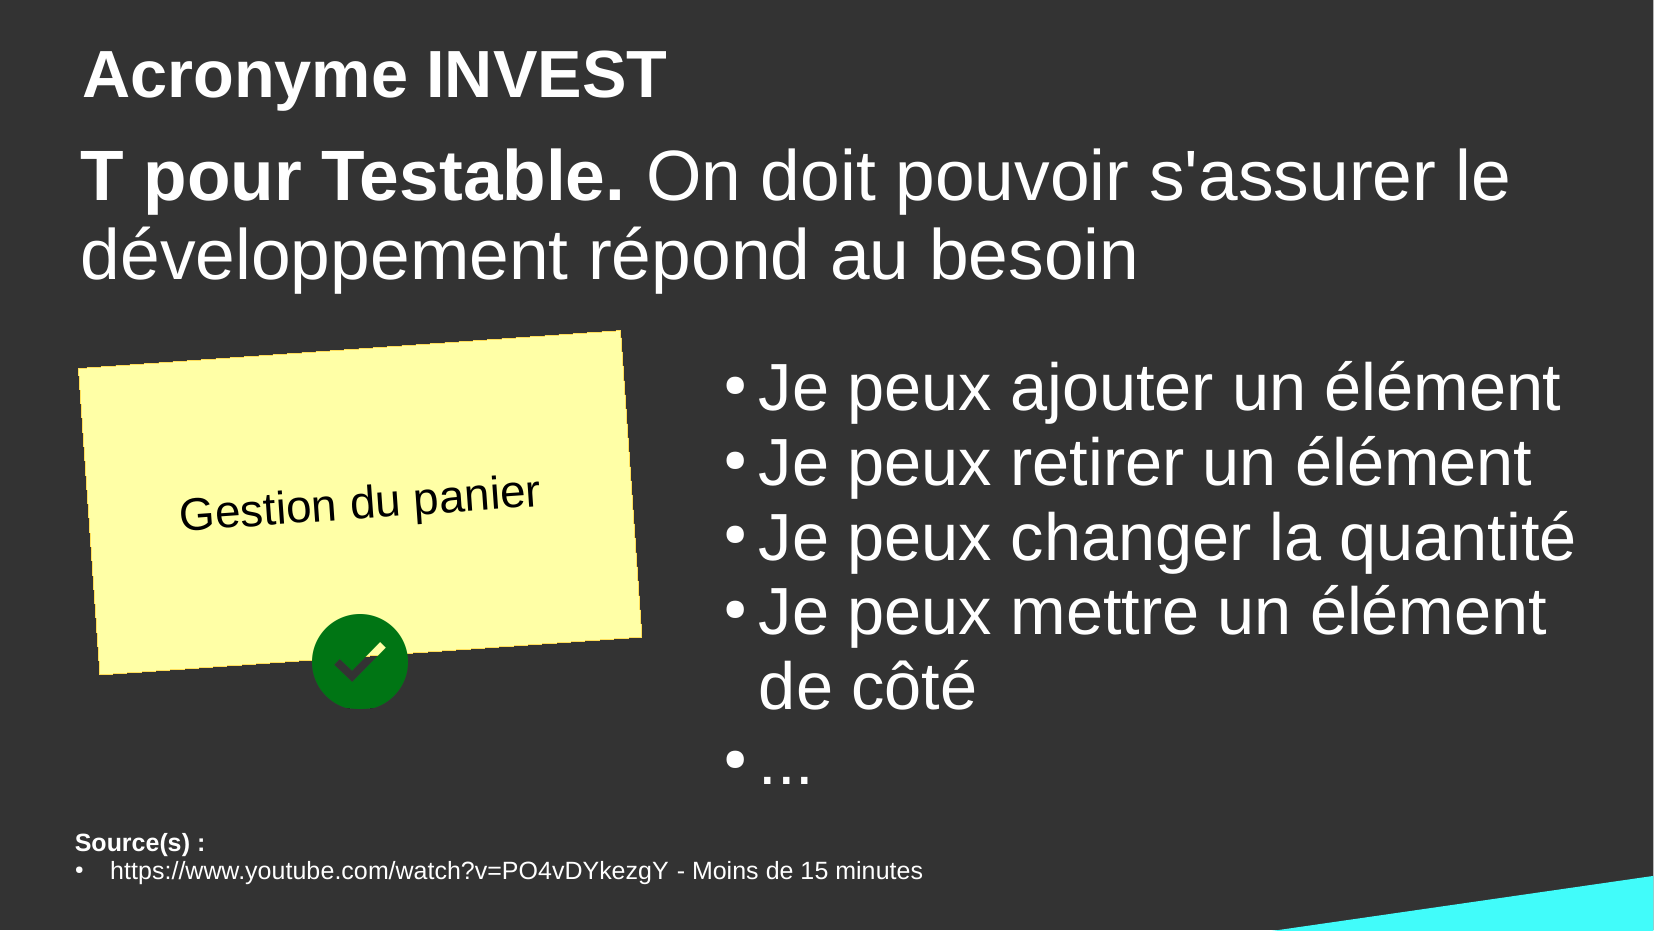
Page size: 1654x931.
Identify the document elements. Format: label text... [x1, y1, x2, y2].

text_box Source(s) : https://www.youtube.com/watch?v=PO4vDYkezgY - Moins de 15 minutes [60, 821, 1546, 921]
picture [312, 614, 408, 709]
text_box Je peux ajouter un élément Je peux retirer un élément Je peux changer la quantité Je peux mettre un élément de côté ... [708, 342, 1607, 806]
list T pour Testable. On doit pouvoir s'assurer le développement répond au besoin [80, 135, 1620, 296]
title Acronyme INVEST [82, 37, 1571, 122]
text_box [1271, 875, 1654, 931]
text_box Gestion du panier [78, 330, 642, 675]
